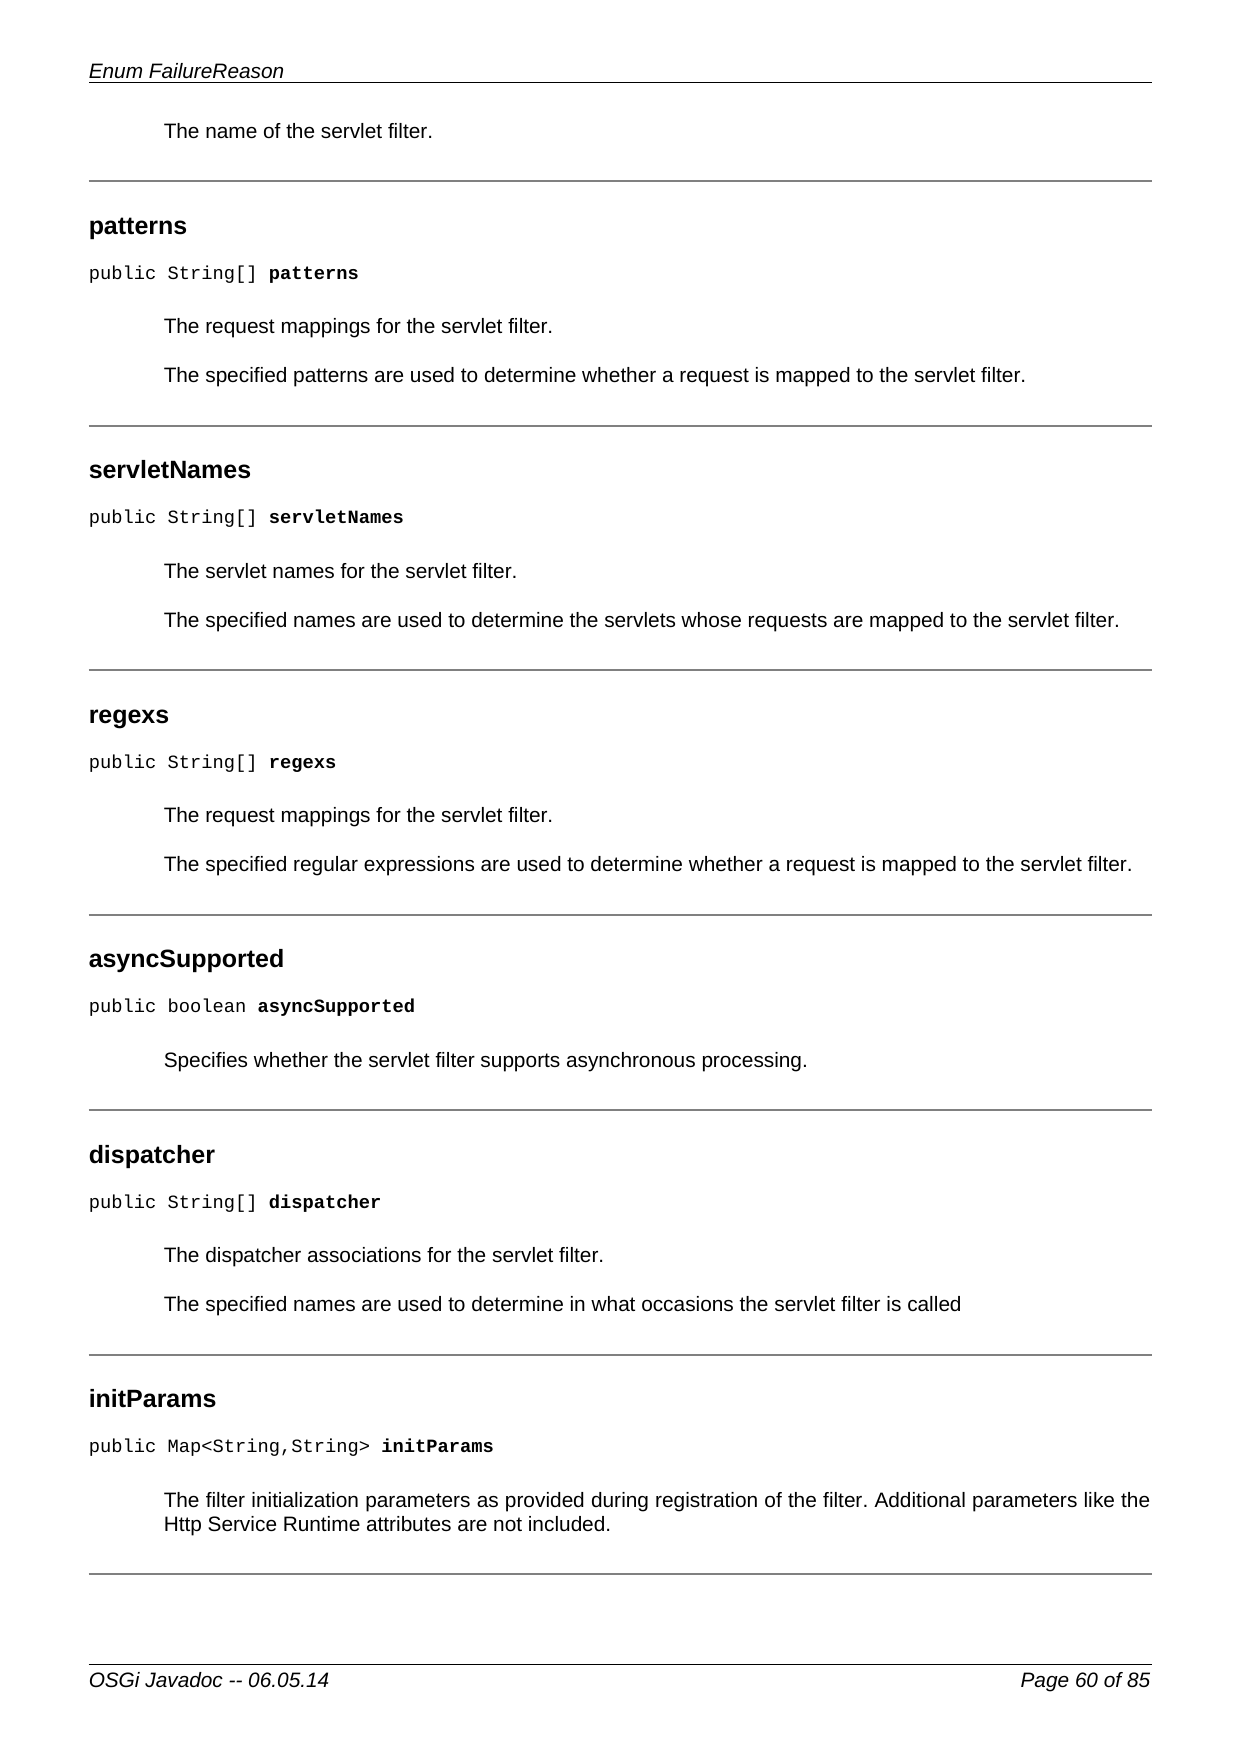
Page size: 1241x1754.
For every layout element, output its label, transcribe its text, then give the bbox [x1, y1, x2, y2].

text The request mappings for the servlet filter. [163, 803, 1152, 827]
text The specified patterns are used to determine whether a request is mapped to the servlet filter. [163, 363, 1152, 387]
text The specified names are used to determine in what occasions the servlet filter is called [163, 1292, 1152, 1316]
text public Map<String,String> initParams [88, 1437, 1152, 1458]
text The specified names are used to determine the servlets whose requests are mapped to the servlet filter. [163, 607, 1152, 631]
text The filter initialization parameters as provided during registration of the filter. Additional parameters like the Http Service Runtime attributes are not included. [163, 1487, 1152, 1535]
text public String[] dispatcher [88, 1192, 1152, 1214]
subtitle asyncSupported [88, 944, 1152, 973]
subtitle initParams [88, 1384, 1152, 1413]
text The servlet names for the servlet filter. [163, 558, 1152, 582]
subtitle servletNames [88, 455, 1152, 484]
text The request mappings for the servlet filter. [163, 314, 1152, 338]
text The specified regular expressions are used to determine whether a request is mapped to the servlet filter. [163, 852, 1152, 876]
text Specifies whether the servlet filter supports asynchronous processing. [163, 1047, 1152, 1071]
text The dispatcher associations for the servlet filter. [163, 1243, 1152, 1267]
text public String[] regexs [88, 752, 1152, 774]
text public boolean asyncSupported [88, 997, 1152, 1018]
text public String[] patterns [88, 263, 1152, 285]
subtitle patterns [88, 211, 1152, 239]
text The name of the servlet filter. [163, 118, 1152, 142]
subtitle regexs [88, 699, 1152, 728]
text public String[] servletNames [88, 508, 1152, 529]
subtitle dispatcher [88, 1139, 1152, 1168]
